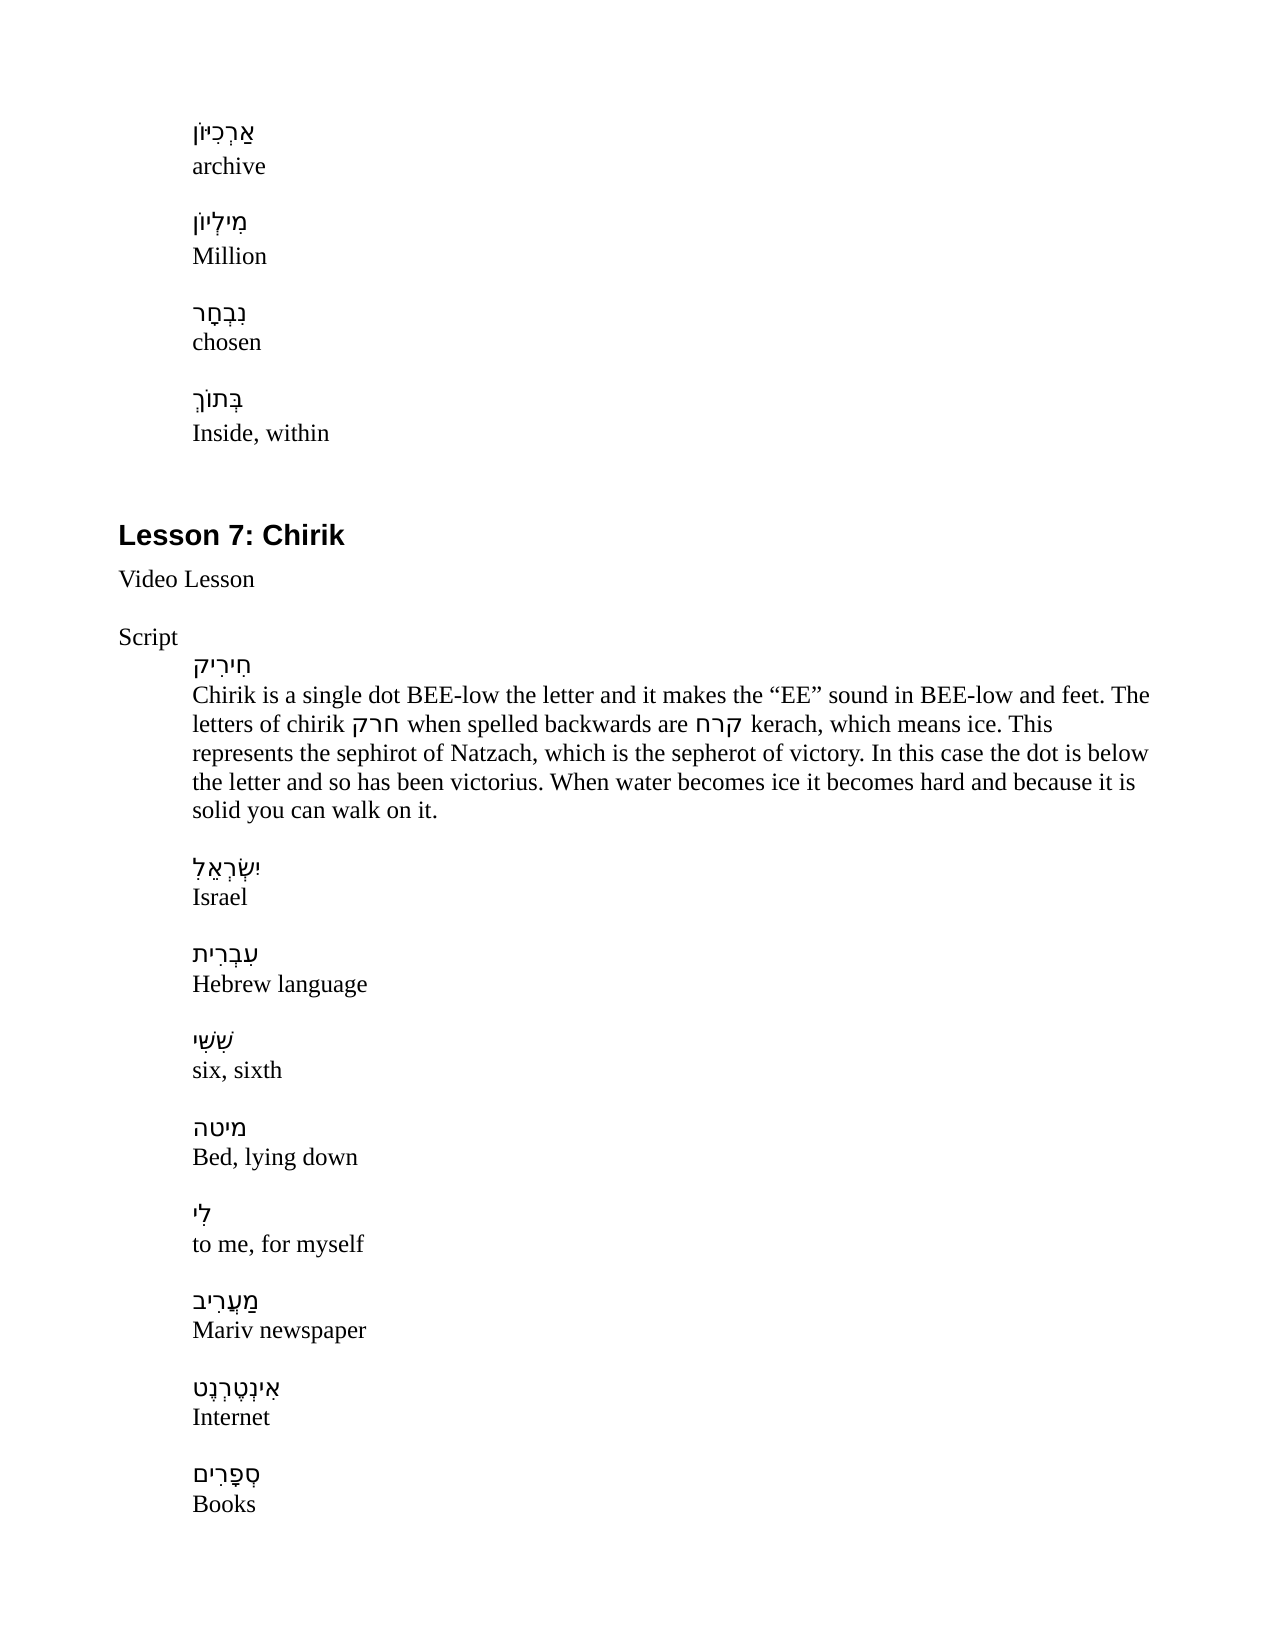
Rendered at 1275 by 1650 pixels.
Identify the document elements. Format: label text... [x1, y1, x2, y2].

text chosen [192, 327, 1157, 356]
text לִי [192, 1199, 1157, 1229]
text עִבְרִית [192, 939, 1157, 969]
text Million [192, 241, 1157, 269]
text archive [192, 151, 1157, 179]
text אַרְכִיּוֹן [192, 118, 1157, 151]
text חִירִיק [192, 651, 1157, 680]
text נִבְחָר [192, 298, 1157, 327]
text מִילְיוֹן [192, 208, 1157, 241]
text מַעֲרִיב [192, 1286, 1157, 1315]
text Books [192, 1489, 1157, 1517]
text יִשְׂרְאֵלִ [192, 853, 1157, 882]
text בְּתוֹךְ [192, 385, 1157, 418]
text Internet [192, 1402, 1157, 1431]
text Inside, within [192, 418, 1157, 446]
text Israel [192, 882, 1157, 911]
text Mariv newspaper [192, 1315, 1157, 1344]
text Chirik is a single dot BEE-low the letter and it makes the “EE” sound in BEE-low and feet. The letters of chirik חרק when spelled backwards are קרח kerach, which means ice. This represents the sephirot of Natzach, which is the sepherot of victory. In this case the dot is below the letter and so has been victorius. When water becomes ice it becomes hard and because it is solid you can walk on it. [192, 680, 1157, 824]
text Bed, lying down [192, 1142, 1157, 1171]
text Video Lesson [118, 564, 1157, 593]
text six, sixth [192, 1055, 1157, 1084]
text to me, for myself [192, 1229, 1157, 1257]
text מיטה [192, 1113, 1157, 1142]
text Script [118, 622, 1157, 651]
text שִׁשִּׁי [192, 1026, 1157, 1055]
text סְפָרִים [192, 1459, 1157, 1489]
text אִינְטֶרְנֶט [192, 1373, 1157, 1402]
subtitle Lesson 7: Chirik [118, 518, 1157, 552]
text Hebrew language [192, 969, 1157, 997]
